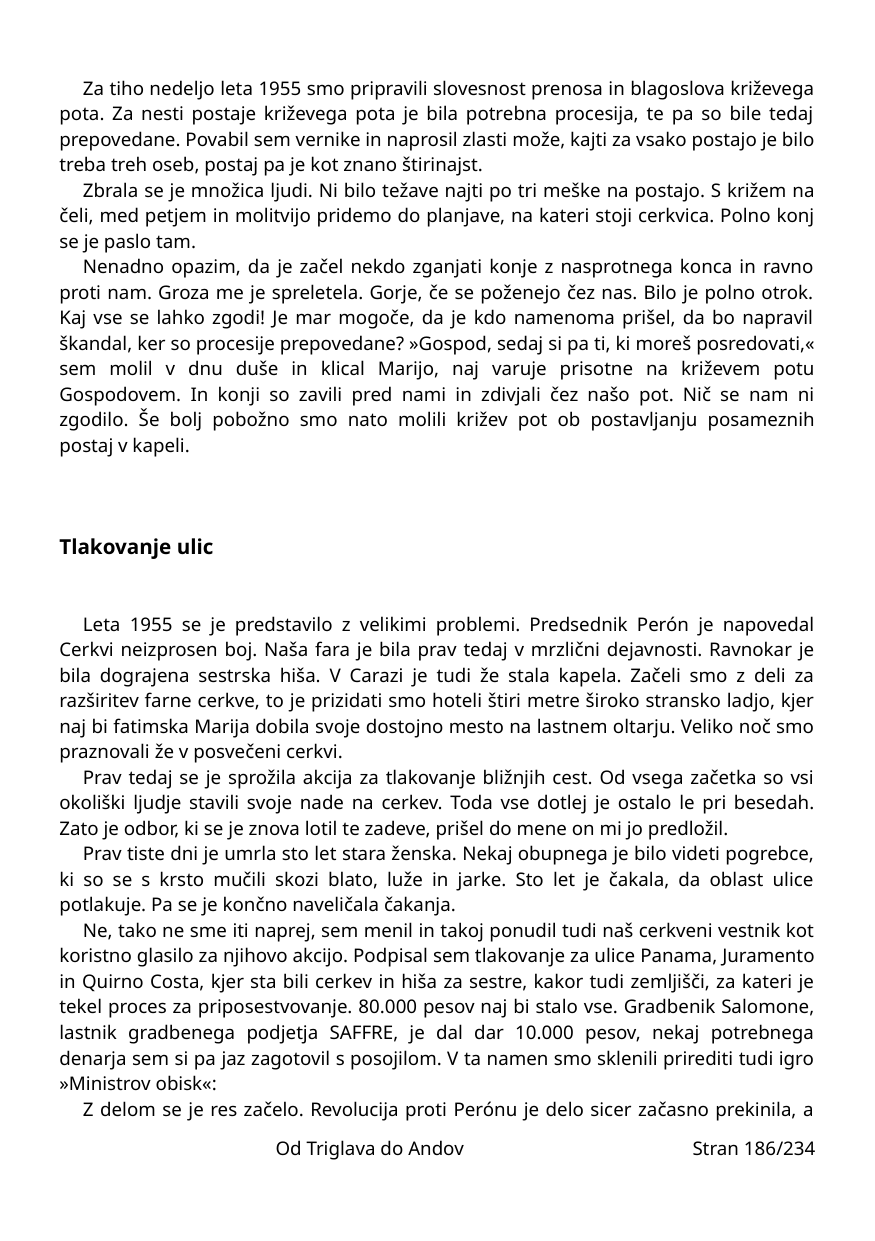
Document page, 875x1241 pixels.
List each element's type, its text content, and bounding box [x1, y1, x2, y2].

text Z delom se je res začelo. Revolucija proti Perónu je delo sicer začasno prekinila, a [59, 1096, 815, 1121]
text Ne, tako ne sme iti naprej, sem menil in takoj ponudil tudi naš cerkveni vestnik kot koristno glasilo za njihovo akcijo. Podpisal sem tlakovanje za ulice Panama, Juramento in Quirno Costa, kjer sta bili cerkev in hiša za sestre, kakor tudi zemljišči, za kateri je tekel proces za priposestvovanje. 80.000 pesov naj bi stalo vse. Gradbenik Salomone, lastnik gradbenega podjetja SAFFRE, je dal dar 10.000 pesov, nekaj potrebnega denarja sem si pa jaz zagotovil s posojilom. V ta namen smo sklenili prirediti tudi igro »Ministrov obisk«: [59, 917, 815, 1096]
text Prav tedaj se je sprožila akcija za tlakovanje bližnjih cest. Od vsega začetka so vsi okoliški ljudje stavili svoje nade na cerkev. Toda vse dotlej je ostalo le pri besedah. Zato je odbor, ki se je znova lotil te zadeve, prišel do mene on mi jo predložil. [59, 764, 815, 841]
text Za tiho nedeljo leta 1955 smo pripravili slovesnost prenosa in blagoslova križevega pota. Za nesti postaje križevega pota je bila potrebna procesija, te pa so bile tedaj prepovedane. Povabil sem vernike in naprosil zlasti može, kajti za vsako postajo je bilo treba treh oseb, postaj pa je kot znano štirinajst. [59, 75, 815, 177]
text Prav tiste dni je umrla sto let stara ženska. Nekaj obupnega je bilo videti pogrebce, ki so se s krsto mučili skozi blato, luže in jarke. Sto let je čakala, da oblast ulice potlakuje. Pa se je končno naveličala čakanja. [59, 841, 815, 917]
text Zbrala se je množica ljudi. Ni bilo težave najti po tri meške na postajo. S križem na čeli, med petjem in molitvijo pridemo do planjave, na kateri stoji cerkvica. Polno konj se je paslo tam. [59, 177, 815, 254]
subtitle Tlakovanje ulic [59, 509, 815, 561]
text Nenadno opazim, da je začel nekdo zganjati konje z nasprotnega konca in ravno proti nam. Groza me je spreletela. Gorje, če se poženejo čez nas. Bilo je polno otrok. Kaj vse se lahko zgodi! Je mar mogoče, da je kdo namenoma prišel, da bo napravil škandal, ker so procesije prepovedane? »Gospod, sedaj si pa ti, ki moreš posredovati,« sem molil v dnu duše in klical Marijo, naj varuje prisotne na križevem potu Gospodovem. In konji so zavili pred nami in zdivjali čez našo pot. Nič se nam ni zgodilo. Še bolj pobožno smo nato molili križev pot ob postavljanju posameznih postaj v kapeli. [59, 254, 815, 458]
text Leta 1955 se je predstavilo z velikimi problemi. Predsednik Perón je napovedal Cerkvi neizprosen boj. Naša fara je bila prav tedaj v mrzlični dejavnosti. Ravnokar je bila dograjena sestrska hiša. V Carazi je tudi že stala kapela. Začeli smo z deli za razširitev farne cerkve, to je prizidati smo hoteli štiri metre široko stransko ladjo, kjer naj bi fatimska Marija dobila svoje dostojno mesto na lastnem oltarju. Veliko noč smo praznovali že v posvečeni cerkvi. [59, 611, 815, 764]
